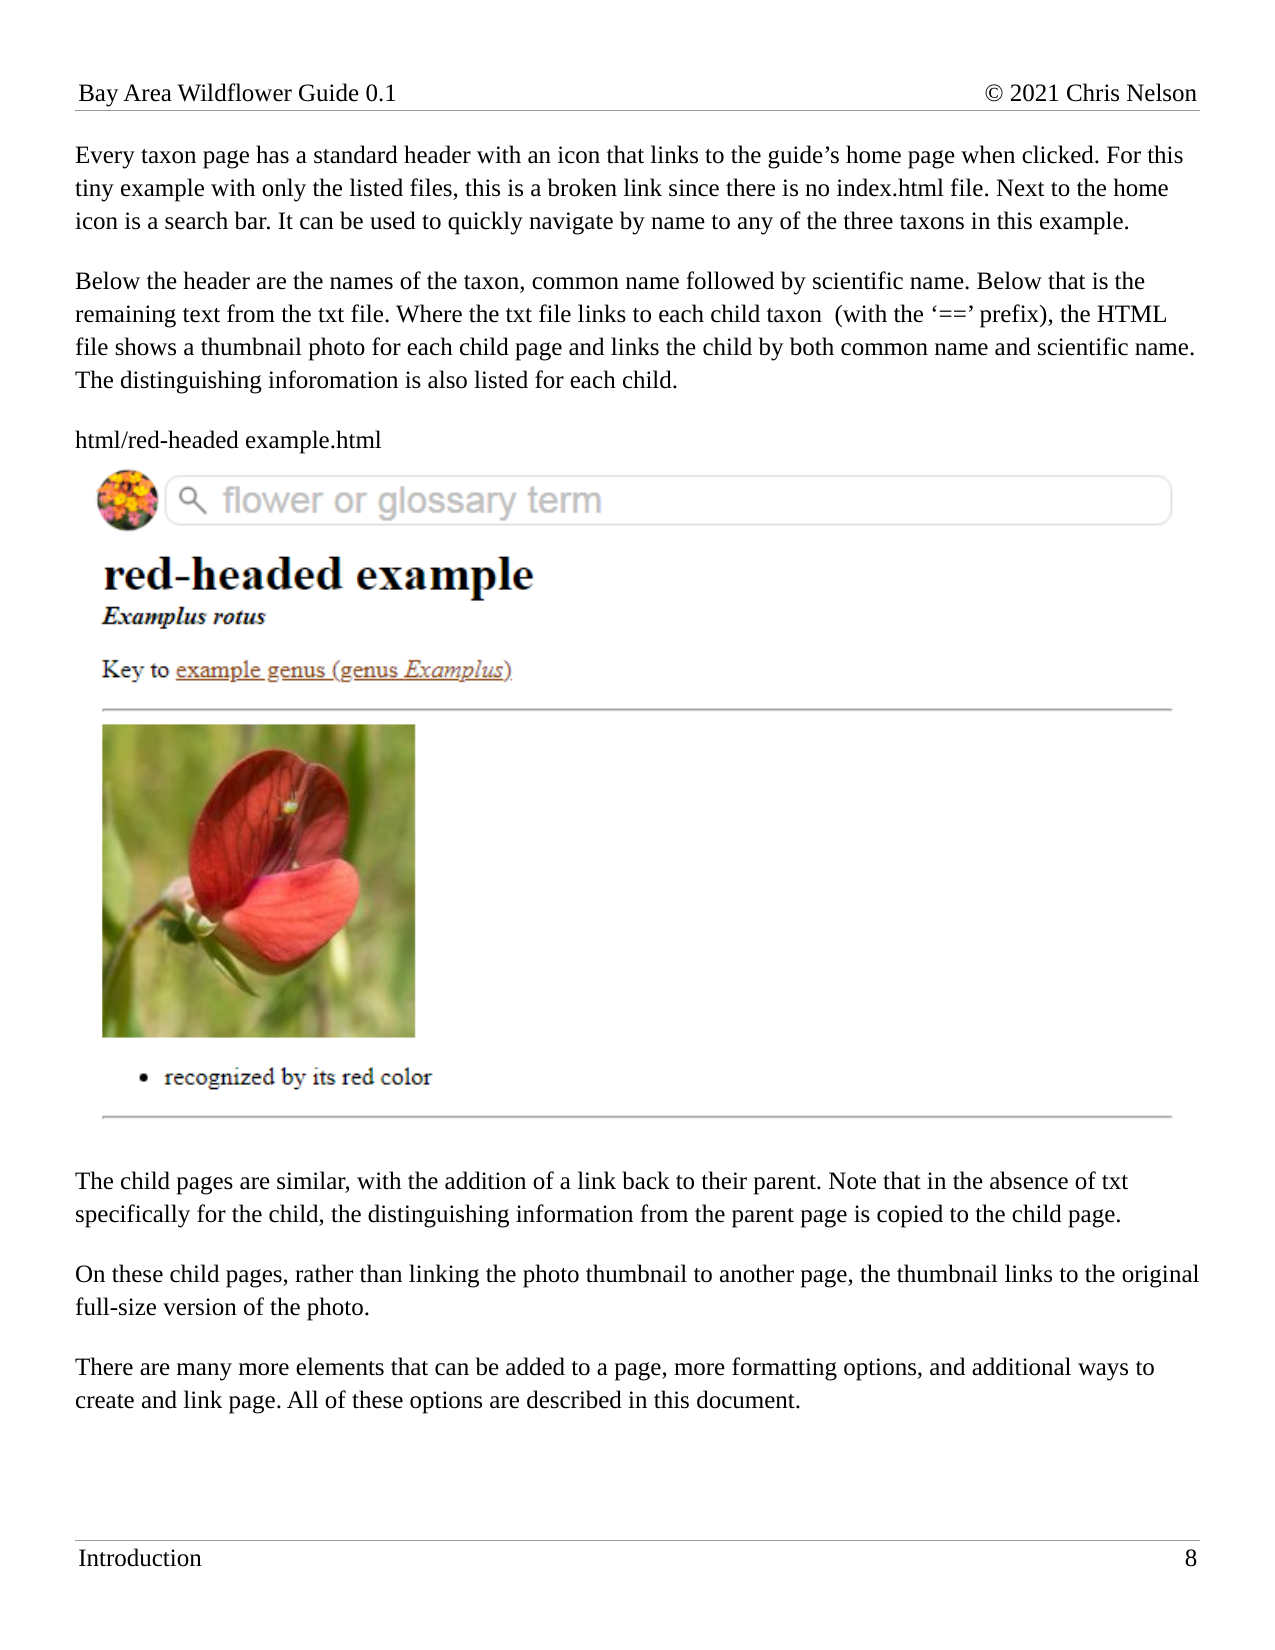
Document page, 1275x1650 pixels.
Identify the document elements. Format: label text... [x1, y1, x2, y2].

picture [90, 464, 1185, 1135]
text html/red-headed example.html [75, 425, 1200, 454]
text There are many more elements that can be added to a page, more formatting options, and additional ways to create and link page. All of these options are described in this document. [75, 1352, 1200, 1414]
text The child pages are similar, with the addition of a link back to their parent. Note that in the absence of txt specifically for the child, the distinguishing information from the parent page is copied to the child page. [75, 1166, 1200, 1228]
text Every taxon page has a standard header with an icon that links to the guide’s home page when clicked. For this tiny example with only the listed files, this is a broken link since there is no index.html file. Next to the home icon is a search bar. It can be used to quickly navigate by name to any of the three taxons in this example. [75, 140, 1200, 235]
text On these child pages, rather than linking the photo thumbnail to another page, the thumbnail links to the original full-size version of the photo. [75, 1259, 1200, 1321]
text Below the header are the names of the taxon, common name followed by scientific name. Below that is the remaining text from the txt file. Where the txt file links to each child taxon (with the ‘==’ prefix), the HTML file shows a thumbnail photo for each child page and links the child by both common name and scientific name. The distinguishing inforomation is also listed for each child. [75, 266, 1200, 394]
